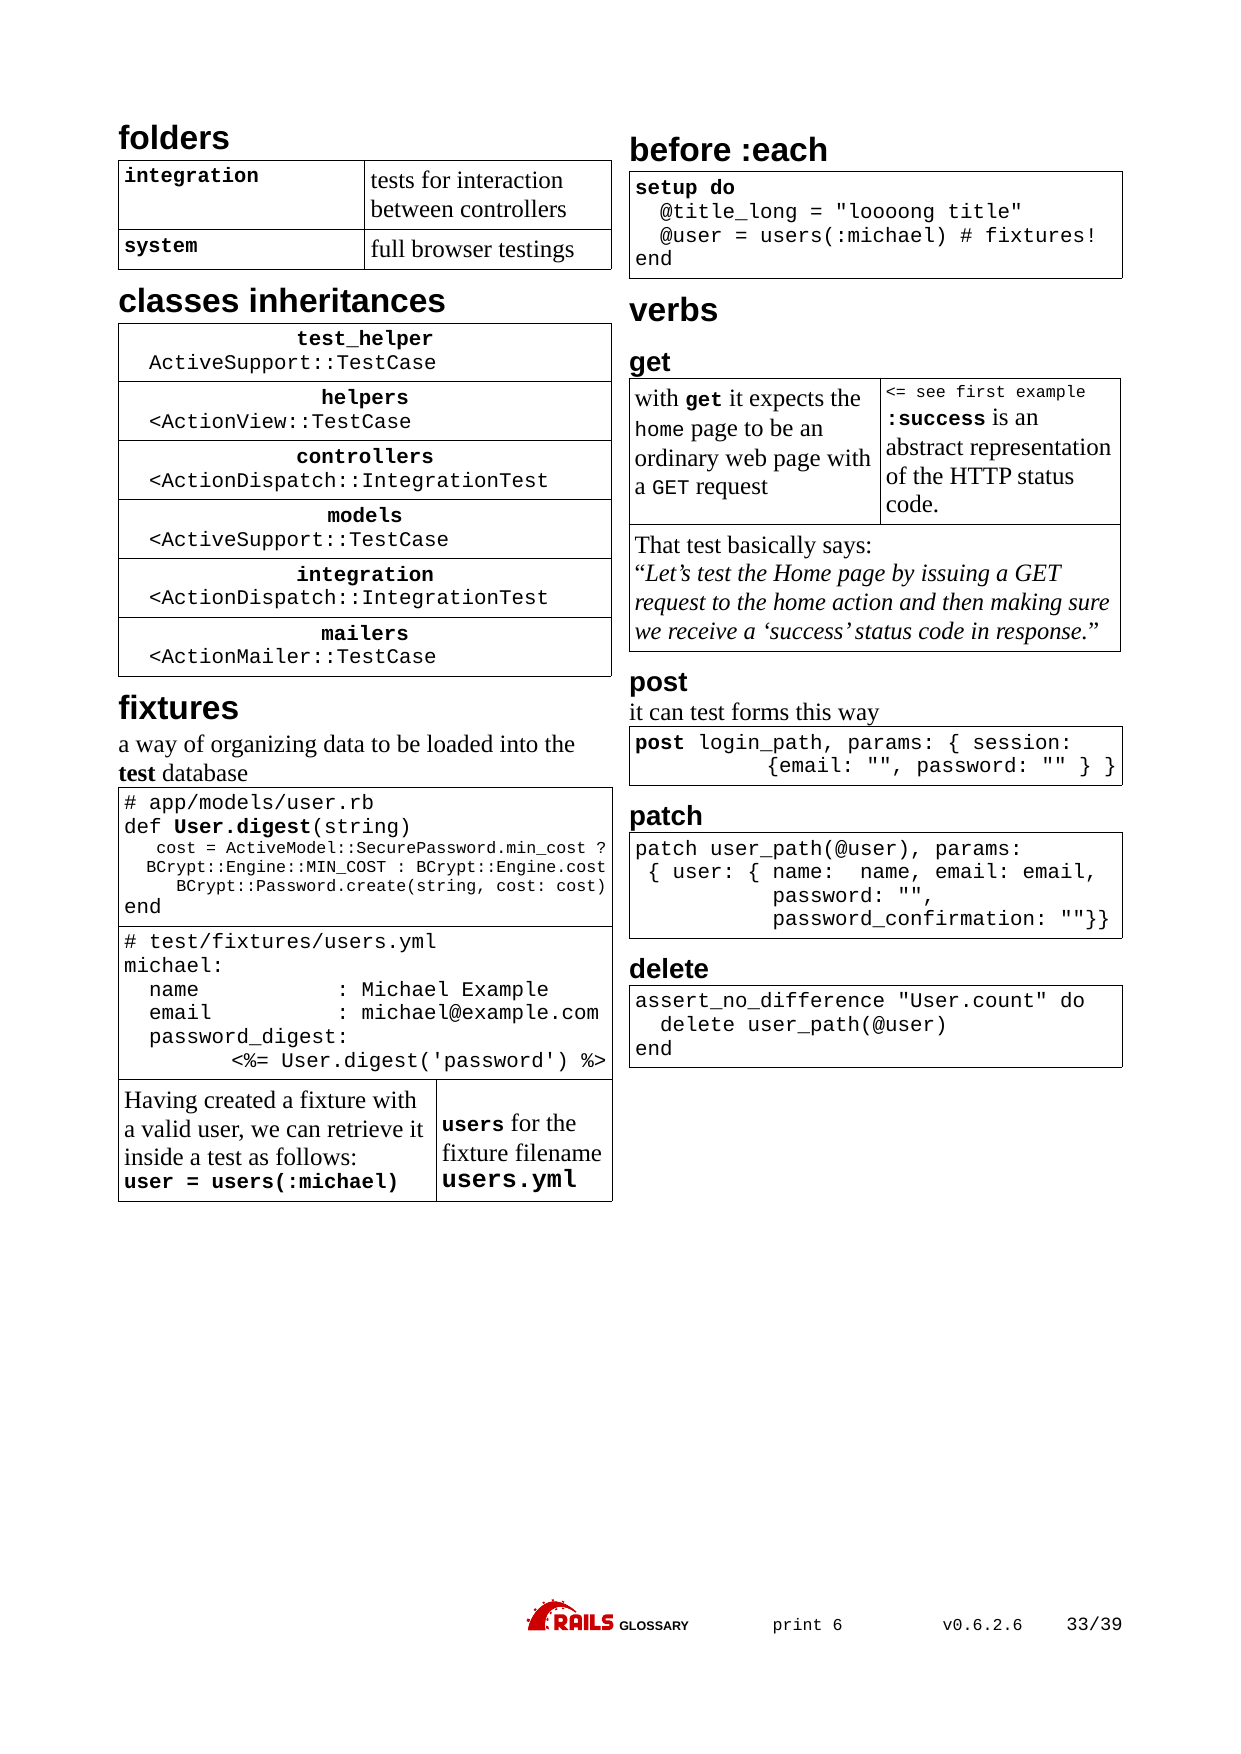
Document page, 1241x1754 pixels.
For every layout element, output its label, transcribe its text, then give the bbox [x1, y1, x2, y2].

table_cell full browser testings [365, 230, 611, 269]
table_cell # test/fixtures/users.yml michael: name : Michael Example email : michael@example.com password_digest: <%= User.digest('password') %> [119, 927, 612, 1079]
subtitle patch [629, 800, 1122, 832]
table_header integration [119, 161, 364, 229]
subtitle get [629, 346, 1122, 378]
table_cell models <ActiveSupport::TestCase [119, 500, 611, 558]
table_header <= see first example :success is an abstract representation of the HTTP status code. [881, 379, 1120, 524]
table_header assert_no_difference "User.count" do delete user_path(@user) end [630, 986, 1122, 1067]
text a way of organizing data to be loaded into the test database [118, 729, 611, 787]
table_header tests for interaction between controllers [365, 161, 611, 229]
subtitle folders [118, 118, 611, 157]
text it can test forms this way [629, 697, 1122, 726]
subtitle post [629, 665, 1122, 697]
table_header test_helper ActiveSupport::TestCase [119, 324, 611, 381]
table_header with get it expects the home page to be an ordinary web page with a GET request [630, 379, 880, 524]
table_header post login_path, params: { session: {email: "", password: "" } } [630, 727, 1122, 785]
table_header patch user_path(@user), params: { user: { name: name, email: email, password: "", password_confirmation: ""}} [630, 833, 1122, 938]
subtitle delete [629, 953, 1122, 984]
table_cell users for the fixture filename users.yml [437, 1080, 612, 1201]
table_cell mailers <ActionMailer::TestCase [119, 618, 611, 676]
table_cell system [119, 230, 364, 269]
table_cell helpers <ActionView::TestCase [119, 382, 611, 440]
table_cell Having created a fixture with a valid user, we can retrieve it inside a test as follows: user = users(:michael) [119, 1080, 436, 1201]
subtitle fixtures [118, 687, 611, 726]
table_cell controllers <ActionDispatch::IntegrationTest [119, 441, 611, 499]
subtitle classes inheritances [118, 281, 611, 319]
subtitle verbs [629, 289, 1122, 328]
table_header # app/models/user.rb def User.digest(string) cost = ActiveModel::SecurePassword.min_cost ? BCrypt::Engine::MIN_COST : BCrypt::Engine.cost BCrypt::Password.create(string, cost: cost) end [119, 788, 612, 926]
table_cell integration <ActionDispatch::IntegrationTest [119, 559, 611, 617]
table_cell That test basically says: “Let’s test the Home page by issuing a GET request to the home action and then making sure we receive a ‘success’ status code in response.” [630, 525, 1120, 651]
table_header setup do @title_long = "loooong title" @user = users(:michael) # fixtures! end [630, 172, 1122, 278]
subtitle before :each [629, 130, 1122, 168]
